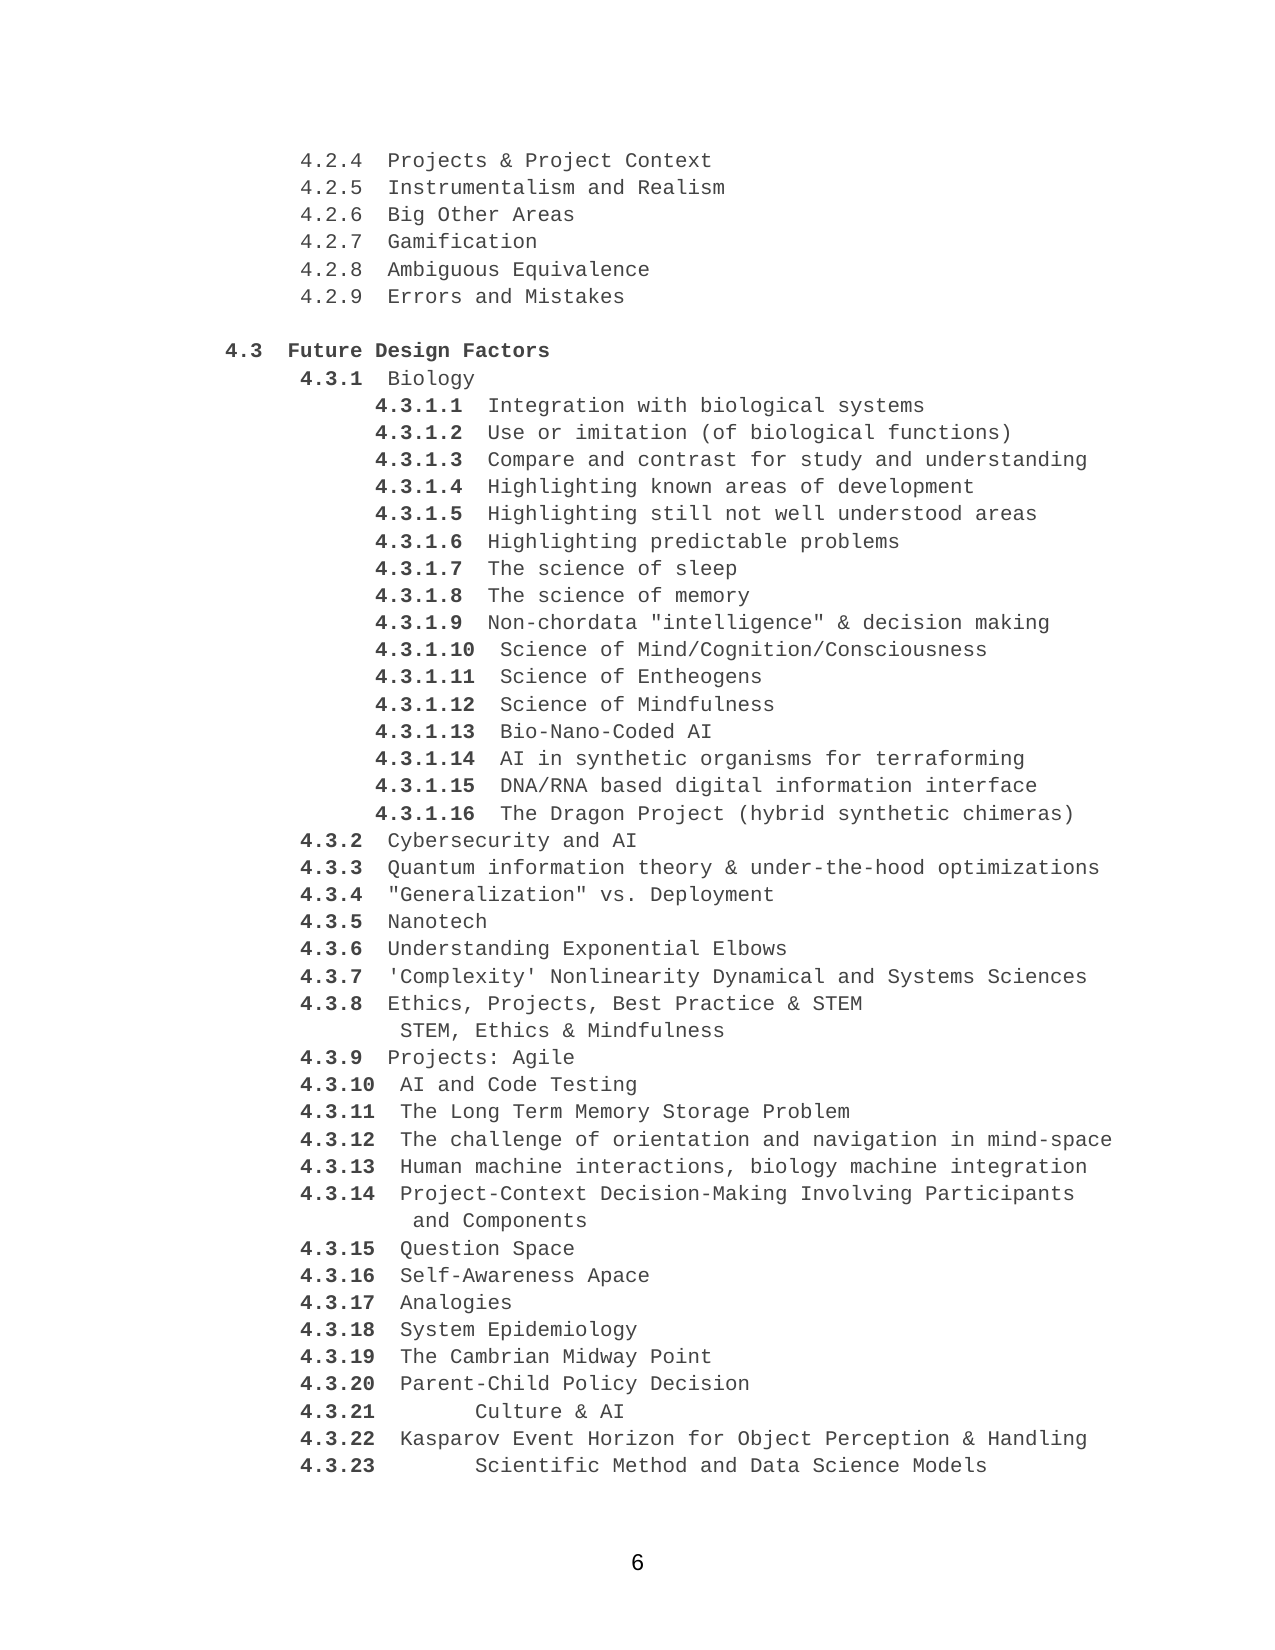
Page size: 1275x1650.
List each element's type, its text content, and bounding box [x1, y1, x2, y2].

text 4.3.1.6 Highlighting predictable problems [150, 531, 1125, 554]
text 4.3.18 System Epidemiology [150, 1319, 1125, 1343]
text 4.2.4 Projects & Project Context [150, 150, 1125, 174]
text 4.3.22 Kasparov Event Horizon for Object Perception & Handling [225, 1428, 1125, 1451]
text 4.3.7 'Complexity' Nonlinearity Dynamical and Systems Sciences [150, 966, 1125, 989]
text 4.3.10 AI and Code Testing [225, 1074, 1125, 1098]
text 4.3.12 The challenge of orientation and navigation in mind-space [150, 1129, 1125, 1152]
text 4.3.3 Quantum information theory & under-the-hood optimizations [150, 857, 1125, 881]
text 4.3.1.9 Non-chordata "intelligence" & decision making [375, 612, 1125, 636]
text 4.3.1.15 DNA/RNA based digital information interface [300, 775, 1125, 799]
text 4.3.1.3 Compare and contrast for study and understanding [150, 449, 1125, 473]
text 4.3.1 Biology [150, 367, 1125, 391]
text 4.3.1.8 The science of memory [375, 585, 1125, 609]
text 4.2.5 Instrumentalism and Realism [150, 177, 1125, 201]
text 4.3.16 Self-Awareness Apace [150, 1265, 1125, 1288]
text 4.3.8 Ethics, Projects, Best Practice & STEM [225, 993, 1125, 1016]
text 4.3.20 Parent-Child Policy Decision [150, 1373, 1125, 1397]
text 4.2.6 Big Other Areas [300, 204, 1125, 228]
text 4.3.1.1 Integration with biological systems [150, 395, 1125, 418]
text 4.3.9 Projects: Agile [150, 1047, 1125, 1071]
text 4.2.8 Ambiguous Equivalence [150, 259, 1125, 282]
text 4.3.23 Scientific Method and Data Science Models [225, 1455, 1125, 1479]
text 4.3.1.4 Highlighting known areas of development [150, 476, 1125, 500]
text 4.3.1.2 Use or imitation (of biological functions) [150, 422, 1125, 446]
text 4.3.5 Nanotech [150, 911, 1125, 935]
text 4.3.21 Culture & AI [150, 1401, 1125, 1424]
text 4.3.1.13 Bio-Nano-Coded AI [375, 721, 1125, 744]
text 4.3.1.11 Science of Entheogens [375, 667, 1125, 690]
text and Components [300, 1210, 1125, 1234]
text 4.3.1.16 The Dragon Project (hybrid synthetic chimeras) [375, 802, 1125, 826]
text 4.3.17 Analogies [150, 1292, 1125, 1316]
text 4.3.1.7 The science of sleep [375, 558, 1125, 581]
text 4.3.13 Human machine interactions, biology machine integration [150, 1156, 1125, 1179]
text 4.3.15 Question Space [150, 1237, 1125, 1261]
text 4.2.9 Errors and Mistakes [150, 286, 1125, 309]
text 4.3.19 The Cambrian Midway Point [150, 1346, 1125, 1370]
text 4.3 Future Design Factors [150, 340, 1125, 364]
text 4.2.7 Gamification [150, 232, 1125, 255]
text STEM, Ethics & Mindfulness [300, 1020, 1125, 1044]
text 4.3.1.12 Science of Mindfulness [375, 694, 1125, 717]
text 4.3.2 Cybersecurity and AI [150, 830, 1125, 853]
text 4.3.6 Understanding Exponential Elbows [150, 938, 1125, 962]
text 4.3.1.10 Science of Mind/Cognition/Consciousness [375, 639, 1125, 663]
text 4.3.11 The Long Term Memory Storage Problem [150, 1102, 1125, 1125]
text 4.3.14 Project-Context Decision-Making Involving Participants [225, 1183, 1125, 1207]
text 4.3.1.14 AI in synthetic organisms for terraforming [375, 748, 1125, 772]
text 4.3.1.5 Highlighting still not well understood areas [150, 503, 1125, 527]
text 4.3.4 "Generalization" vs. Deployment [150, 884, 1125, 908]
